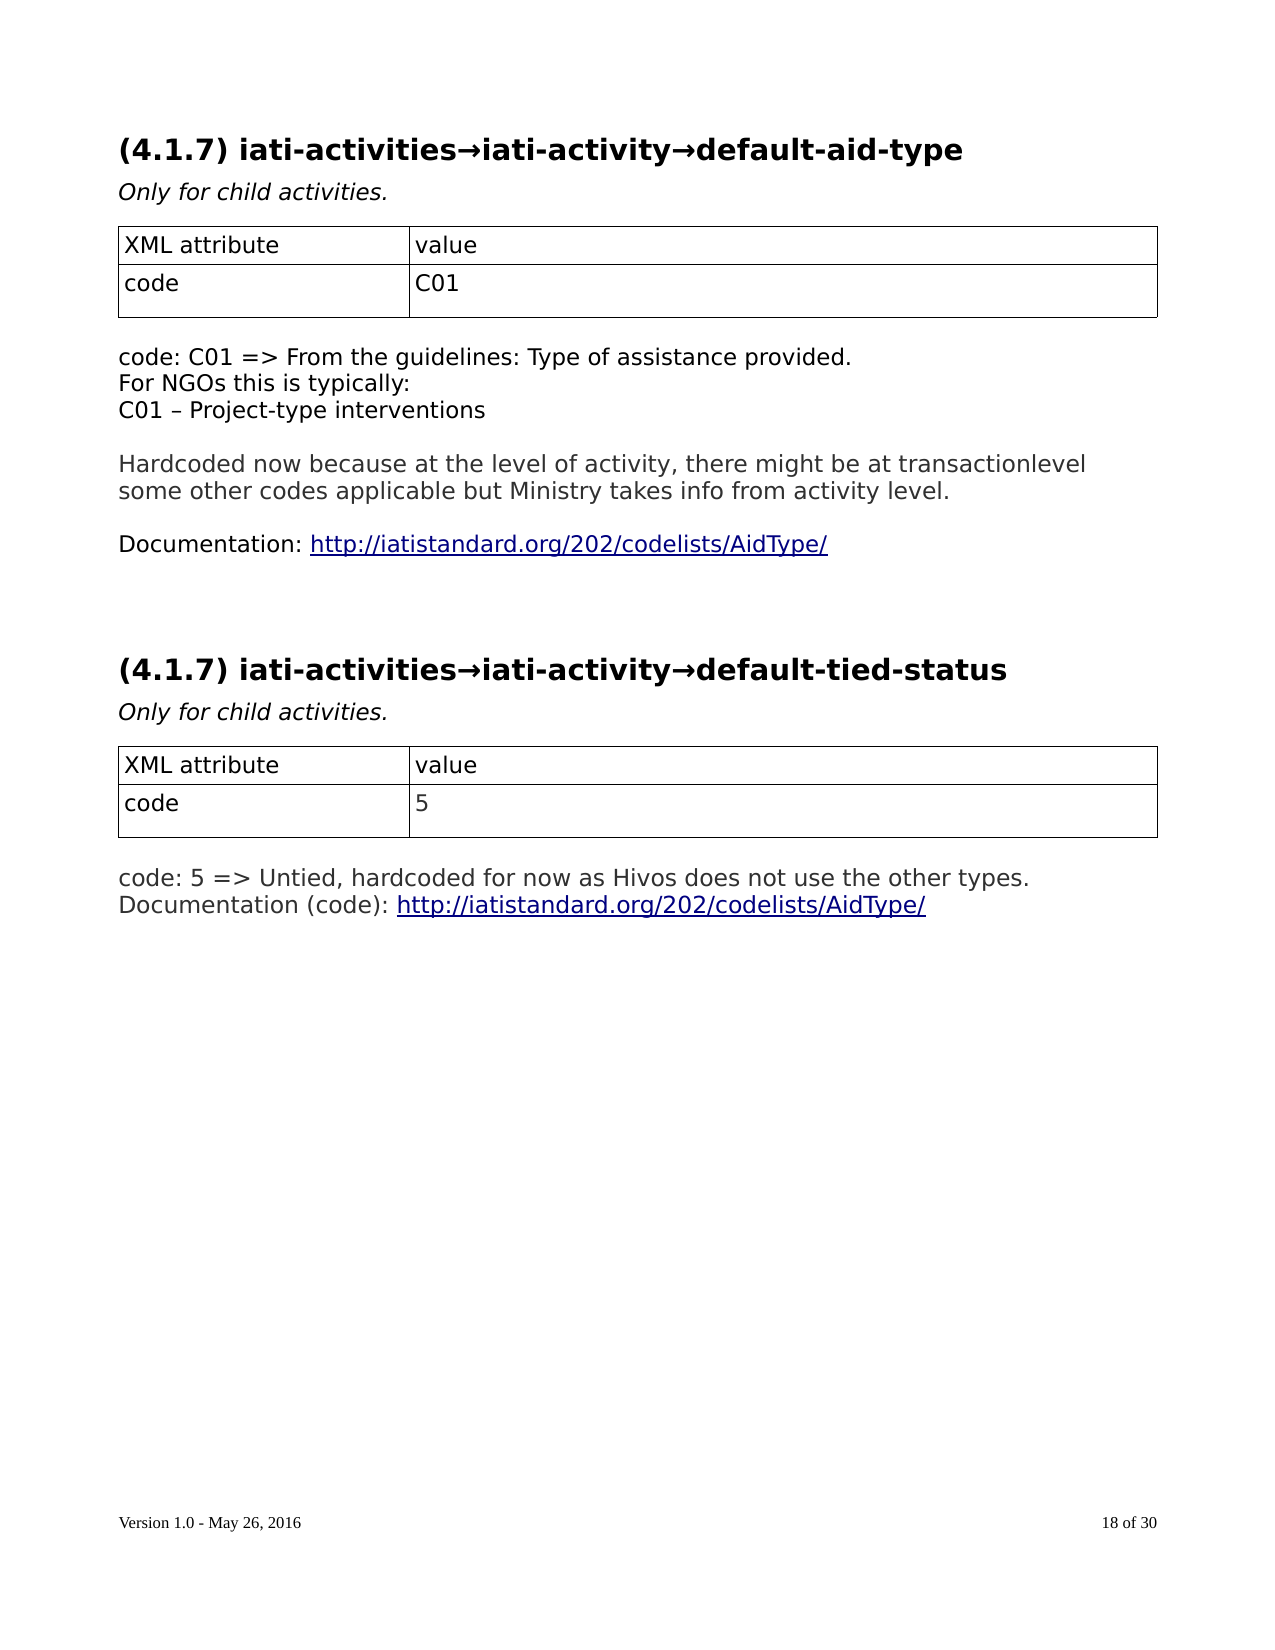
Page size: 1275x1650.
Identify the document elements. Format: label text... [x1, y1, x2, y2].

subtitle (4.1.7) iati-activities→iati-activity→default-aid-type [118, 133, 1157, 167]
table_header XML attribute [119, 747, 409, 784]
text Only for child activities. [118, 699, 1157, 726]
table_cell C01 [410, 265, 1157, 317]
text Documentation: http://iatistandard.org/202/codelists/AidType/ [118, 532, 1157, 558]
table_header XML attribute [119, 227, 409, 264]
text code: C01 => From the guidelines: Type of assistance provided. [118, 344, 1157, 370]
table_cell 5 [410, 785, 1157, 837]
table_cell code [119, 785, 409, 837]
table_header value [410, 747, 1157, 784]
text C01 – Project-type interventions Hardcoded now because at the level of activity, there might be at transactionlevel some other codes applicable but Ministry takes info from activity level. [118, 397, 1157, 505]
text code: 5 => Untied, hardcoded for now as Hivos does not use the other types. [118, 864, 1157, 892]
text Documentation (code): http://iatistandard.org/202/codelists/AidType/ [118, 892, 1157, 919]
table_header value [410, 227, 1157, 264]
table_cell code [119, 265, 409, 317]
text For NGOs this is typically: [118, 370, 1157, 397]
text Only for child activities. [118, 179, 1157, 206]
subtitle (4.1.7) iati-activities→iati-activity→default-tied-status [118, 653, 1157, 687]
